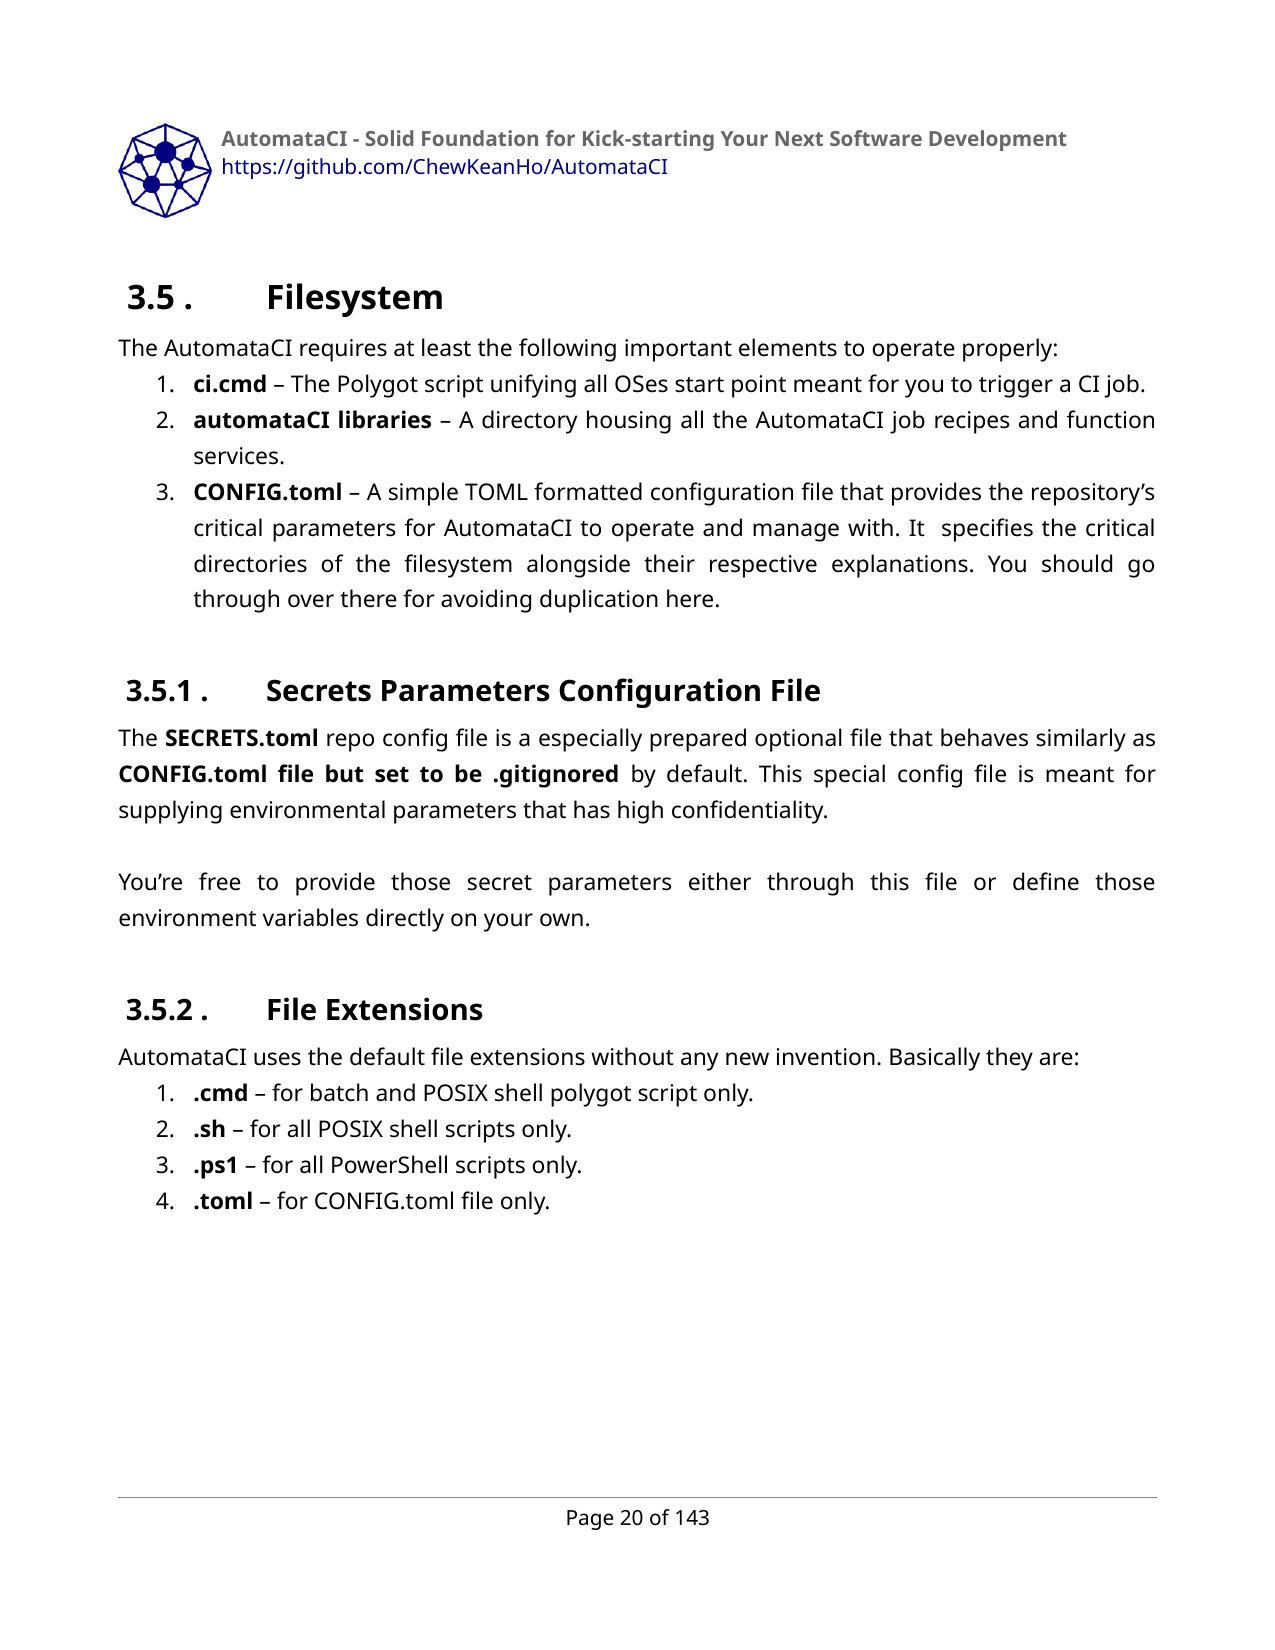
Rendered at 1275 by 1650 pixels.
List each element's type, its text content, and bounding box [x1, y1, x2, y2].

subtitle File Extensions [118, 988, 1157, 1028]
subtitle Filesystem [118, 274, 1157, 319]
list .ps1 – for all PowerShell scripts only. [156, 1149, 1157, 1180]
list CONFIG.toml – A simple TOML formatted configuration file that provides the repository’s critical parameters for AutomataCI to operate and manage with. It specifies the critical directories of the filesystem alongside their respective explanations. You should go through over there for avoiding duplication here. [156, 476, 1157, 615]
picture [118, 123, 212, 218]
text AutomataCI uses the default file extensions without any new invention. Basically they are: [118, 1041, 1157, 1072]
list .sh – for all POSIX shell scripts only. [156, 1113, 1157, 1144]
list .cmd – for batch and POSIX shell polygot script only. [156, 1077, 1157, 1108]
text You’re free to provide those secret parameters either through this file or define those environment variables directly on your own. [118, 866, 1157, 933]
list .toml – for CONFIG.toml file only. [156, 1185, 1157, 1216]
text The SECRETS.toml repo config file is a especially prepared optional file that behaves similarly as CONFIG.toml file but set to be .gitignored by default. This special config file is meant for supplying environmental parameters that has high confidentiality. [118, 722, 1157, 826]
text The AutomataCI requires at least the following important elements to operate properly: [118, 332, 1157, 363]
list automataCI libraries – A directory housing all the AutomataCI job recipes and function services. [156, 404, 1157, 471]
subtitle Secrets Parameters Configuration File [118, 670, 1157, 710]
list ci.cmd – The Polygot script unifying all OSes start point meant for you to trigger a CI job. [156, 368, 1157, 399]
